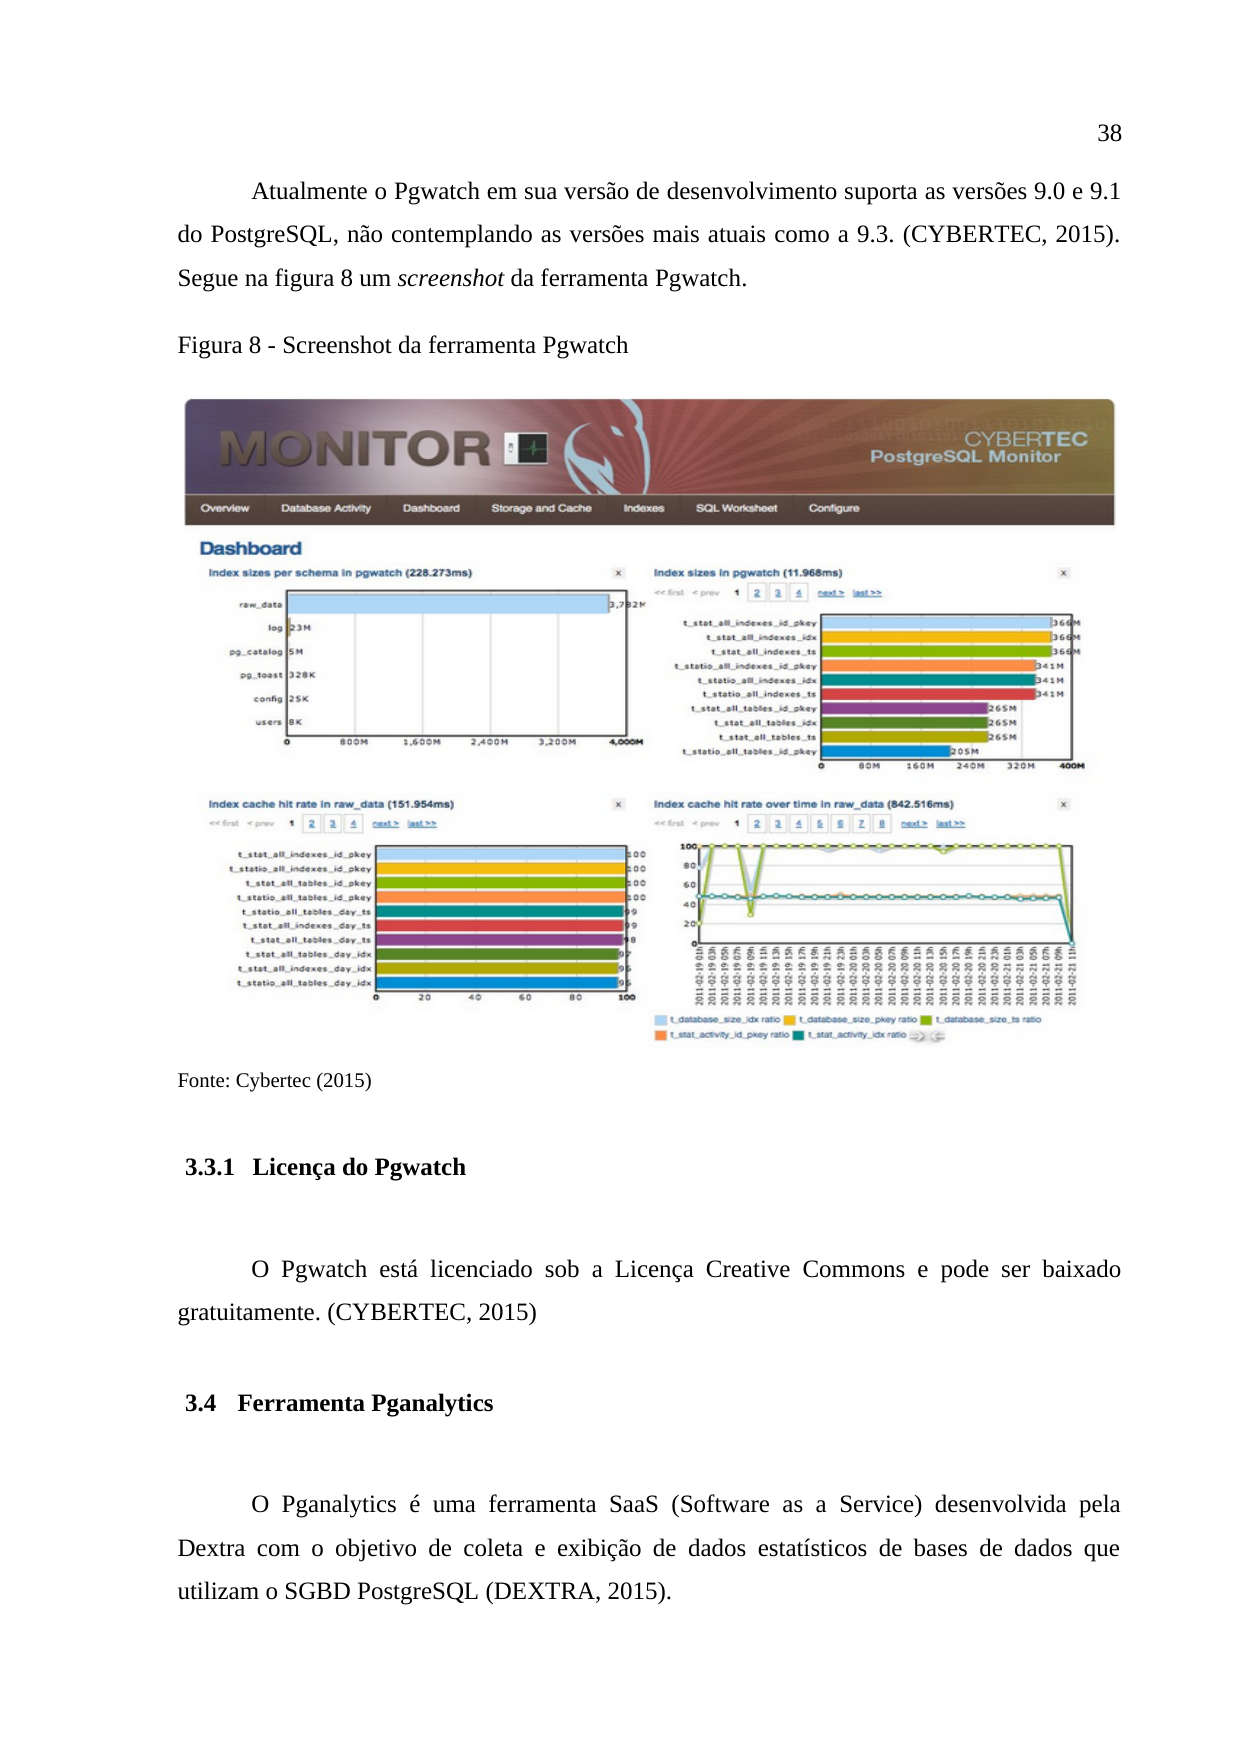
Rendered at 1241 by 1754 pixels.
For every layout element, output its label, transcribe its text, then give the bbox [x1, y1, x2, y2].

text O Pganalytics é uma ferramenta SaaS (Software as a Service) desenvolvida pela Dextra com o objetivo de coleta e exibição de dados estatísticos de bases de dados que utilizam o SGBD PostgreSQL (DEXTRA, 2015). [177, 1489, 1122, 1604]
picture [182, 398, 1117, 1056]
text Figura 8 - Screenshot da ferramenta Pgwatch [177, 331, 1122, 359]
text Atualmente o Pgwatch em sua versão de desenvolvimento suporta as versões 9.0 e 9.1 do PostgreSQL, não contemplando as versões mais atuais como a 9.3. (CYBERTEC, 2015). Segue na figura 8 um screenshot da ferramenta Pgwatch. [177, 176, 1122, 291]
list Licença do Pgwatch [185, 1152, 1122, 1181]
text Fonte: Cybertec (2015) [177, 1056, 1122, 1092]
list Ferramenta Pganalytics [185, 1388, 1122, 1417]
text O Pgwatch está licenciado sob a Licença Creative Commons e pode ser baixado gratuitamente. (CYBERTEC, 2015) [177, 1254, 1122, 1326]
